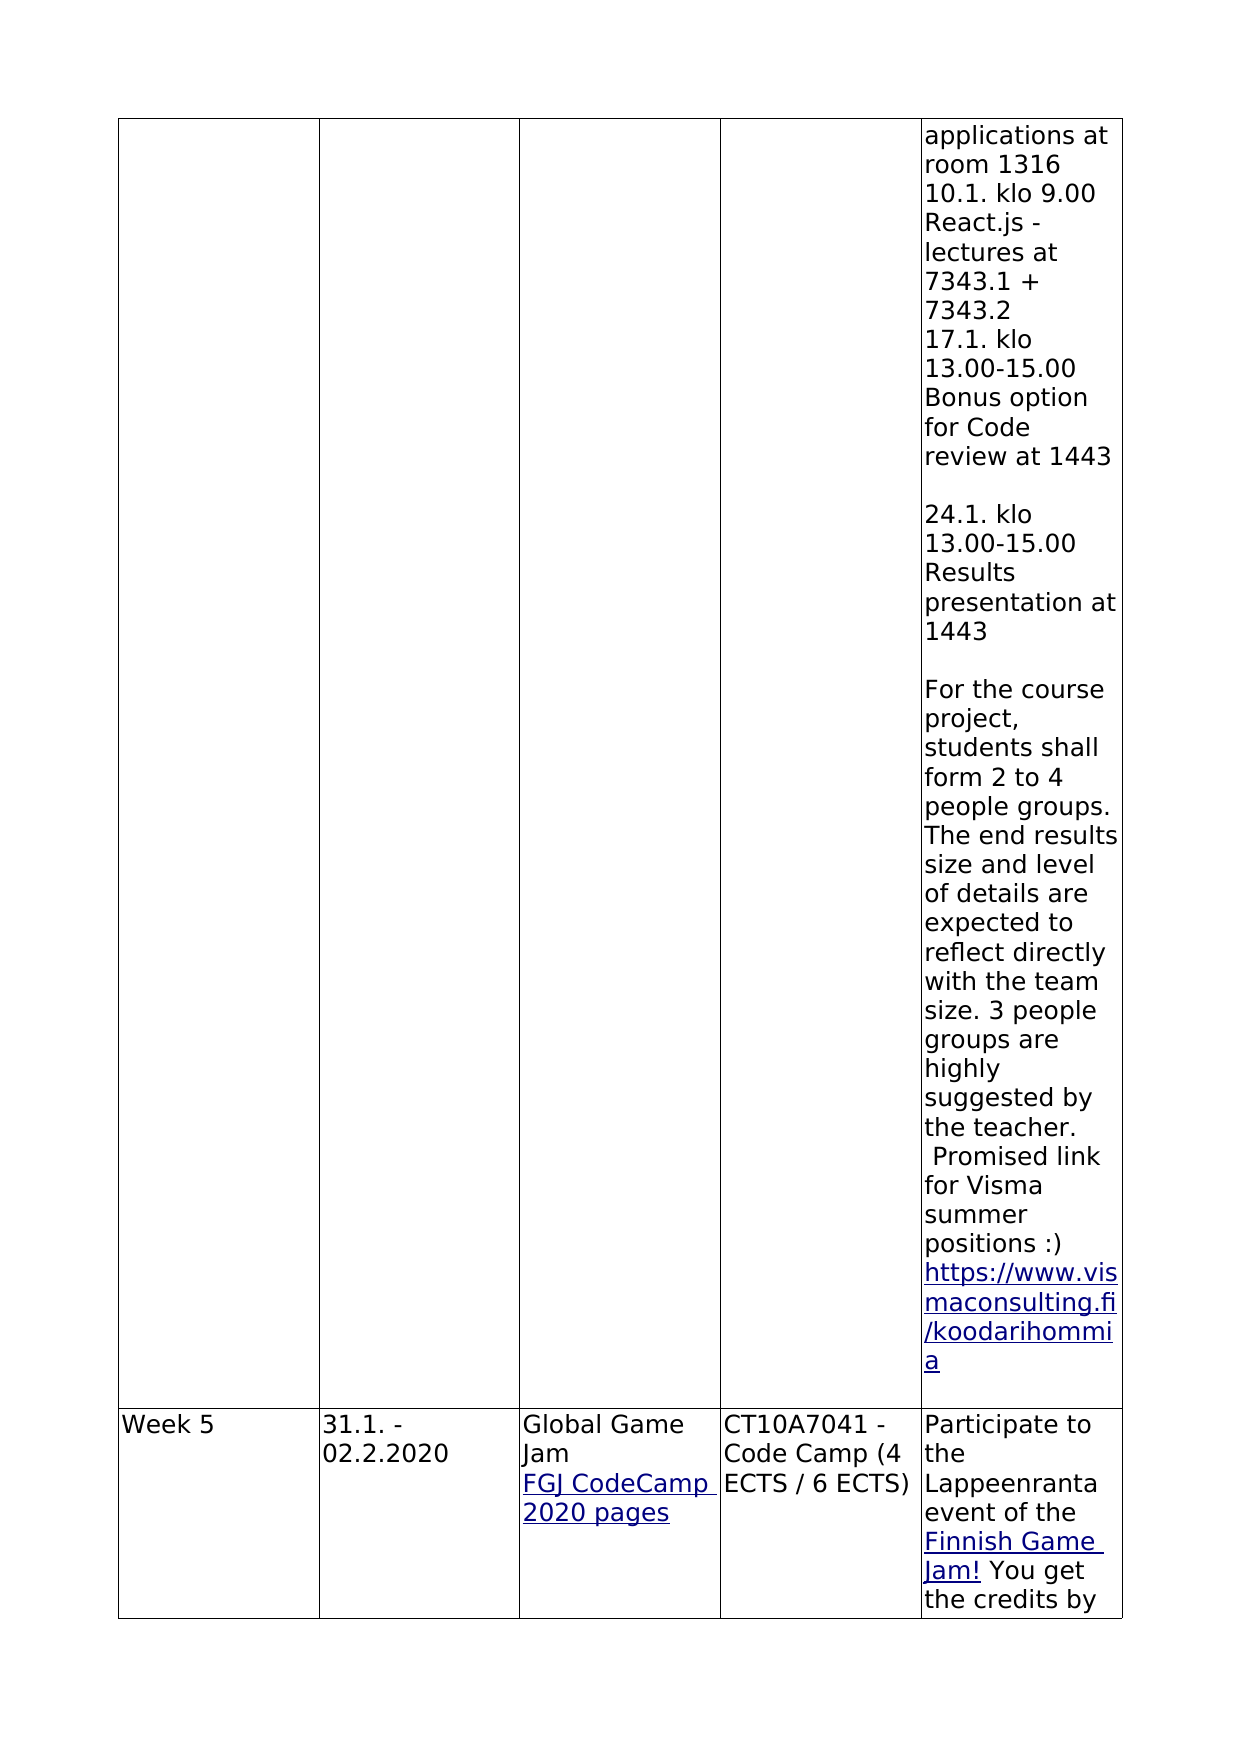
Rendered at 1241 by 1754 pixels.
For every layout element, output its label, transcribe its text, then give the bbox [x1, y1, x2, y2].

table_header [320, 119, 519, 1407]
table_cell Global Game Jam FGJ CodeCamp 2020 pages [520, 1409, 720, 1617]
table_header [520, 119, 720, 1407]
table_cell 31.1. - 02.2.2020 [320, 1409, 519, 1617]
table_cell CT10A7041 - Code Camp (4 ECTS / 6 ECTS) [721, 1409, 921, 1617]
table_header [119, 119, 319, 1407]
table_cell Week 5 [119, 1409, 319, 1617]
table_header [721, 119, 921, 1407]
table_cell Participate to the Lappeenranta event of the Finnish Game Jam! You get the credits by [922, 1409, 1122, 1617]
table_header applications at room 1316 10.1. klo 9.00 React.js - lectures at 7343.1 + 7343.2 17.1. klo 13.00-15.00 Bonus option for Code review at 1443 24.1. klo 13.00-15.00 Results presentation at 1443 For the course project, students shall form 2 to 4 people groups. The end results size and level of details are expected to reflect directly with the team size. 3 people groups are highly suggested by the teacher. Promised link for Visma summer positions :) https://www.vismaconsulting.fi/koodarihommia [922, 119, 1122, 1407]
